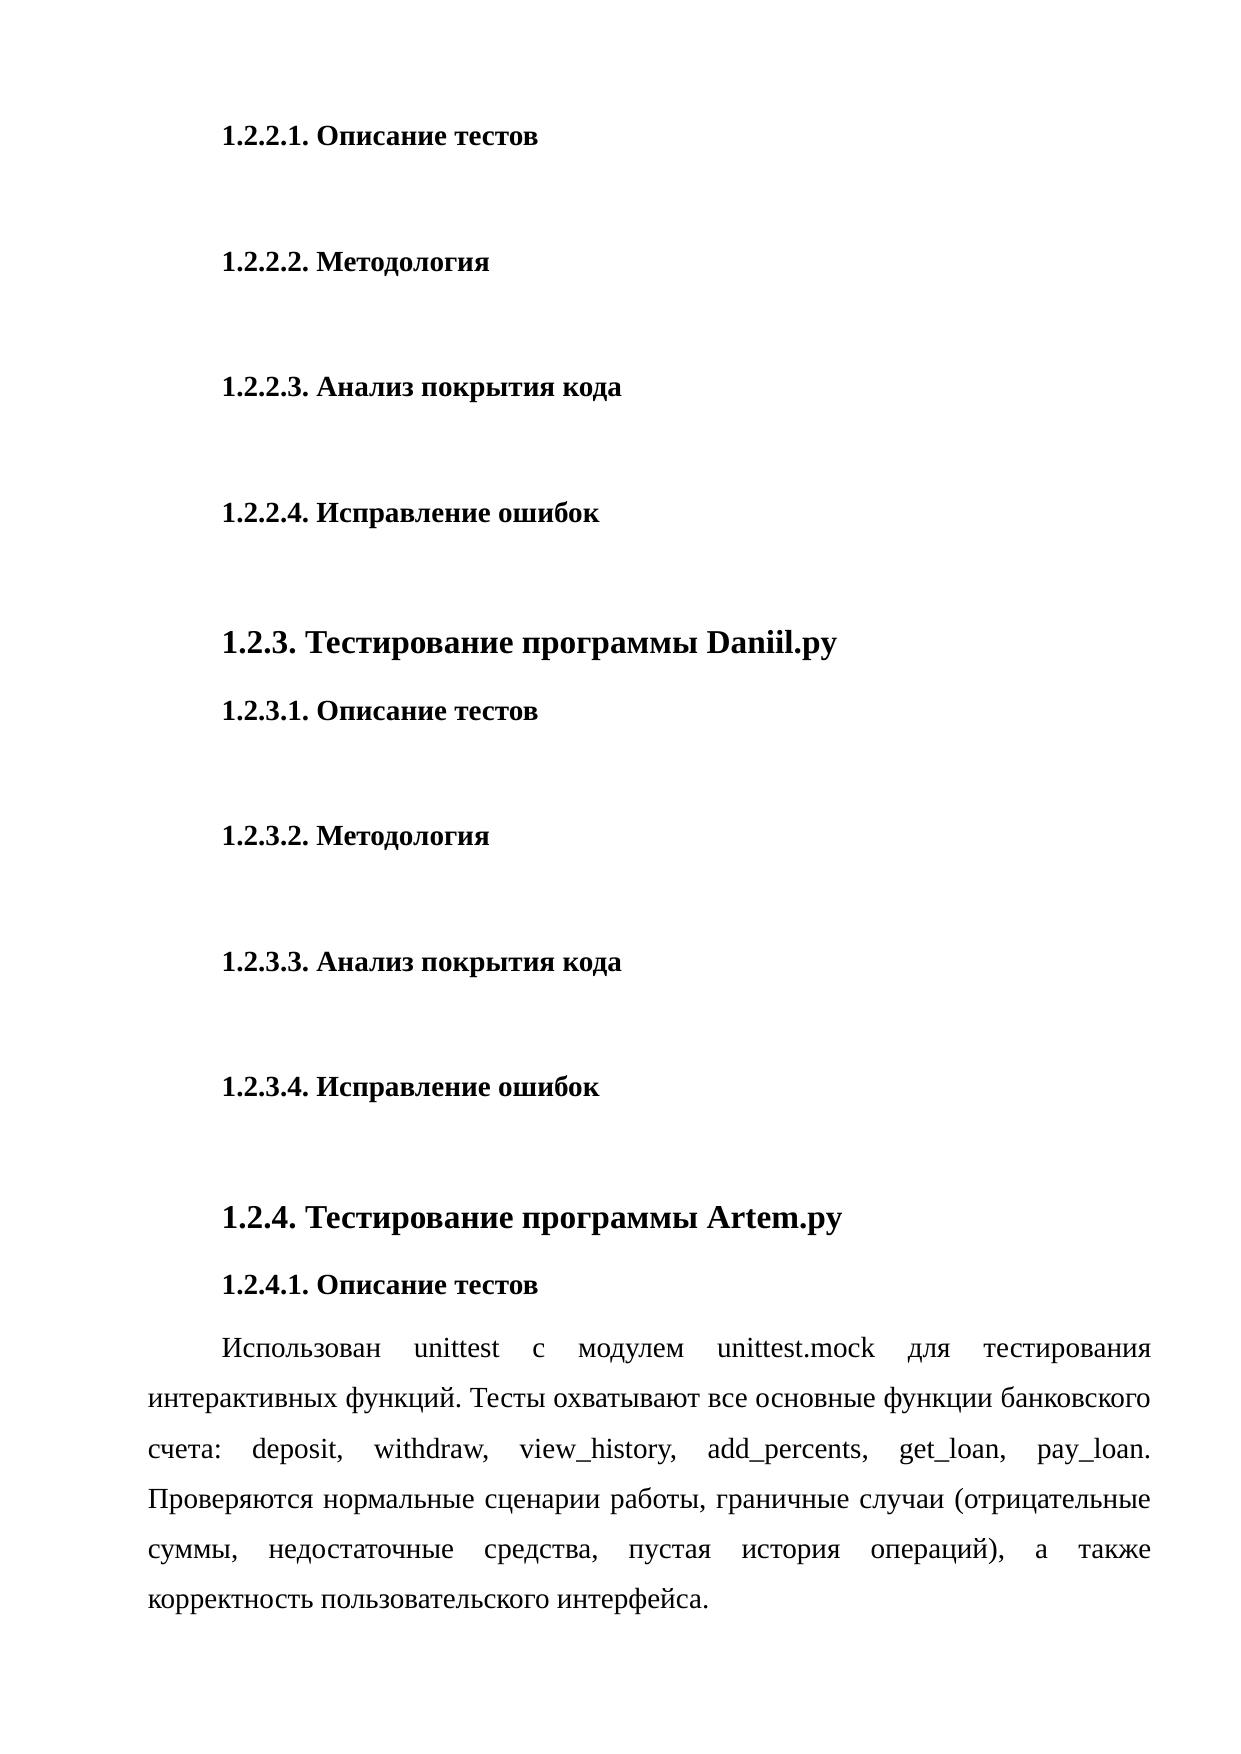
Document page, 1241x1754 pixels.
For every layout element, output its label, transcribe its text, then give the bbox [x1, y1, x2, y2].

subtitle Тестирование программы Daniil.py [148, 623, 1152, 661]
subtitle Анализ покрытия кода [148, 944, 1152, 977]
subtitle Исправление ошибок [148, 1069, 1152, 1103]
text Использован unittest с модулем unittest.mock для тестирования интерактивных функций. Тесты охватывают все основные функции банковского счета: deposit, withdraw, view_history, add_percents, get_loan, pay_loan. Проверяются нормальные сценарии работы, граничные случаи (отрицательные суммы, недостаточные средства, пустая история операций), а также корректность пользовательского интерфейса. [148, 1330, 1152, 1615]
subtitle Описание тестов [148, 118, 1152, 152]
subtitle Описание тестов [148, 1267, 1152, 1301]
subtitle Тестирование программы Artem.py [148, 1197, 1152, 1236]
subtitle Методология [148, 818, 1152, 852]
subtitle Методология [148, 244, 1152, 277]
subtitle Исправление ошибок [148, 495, 1152, 528]
subtitle Описание тестов [148, 693, 1152, 726]
subtitle Анализ покрытия кода [148, 369, 1152, 403]
